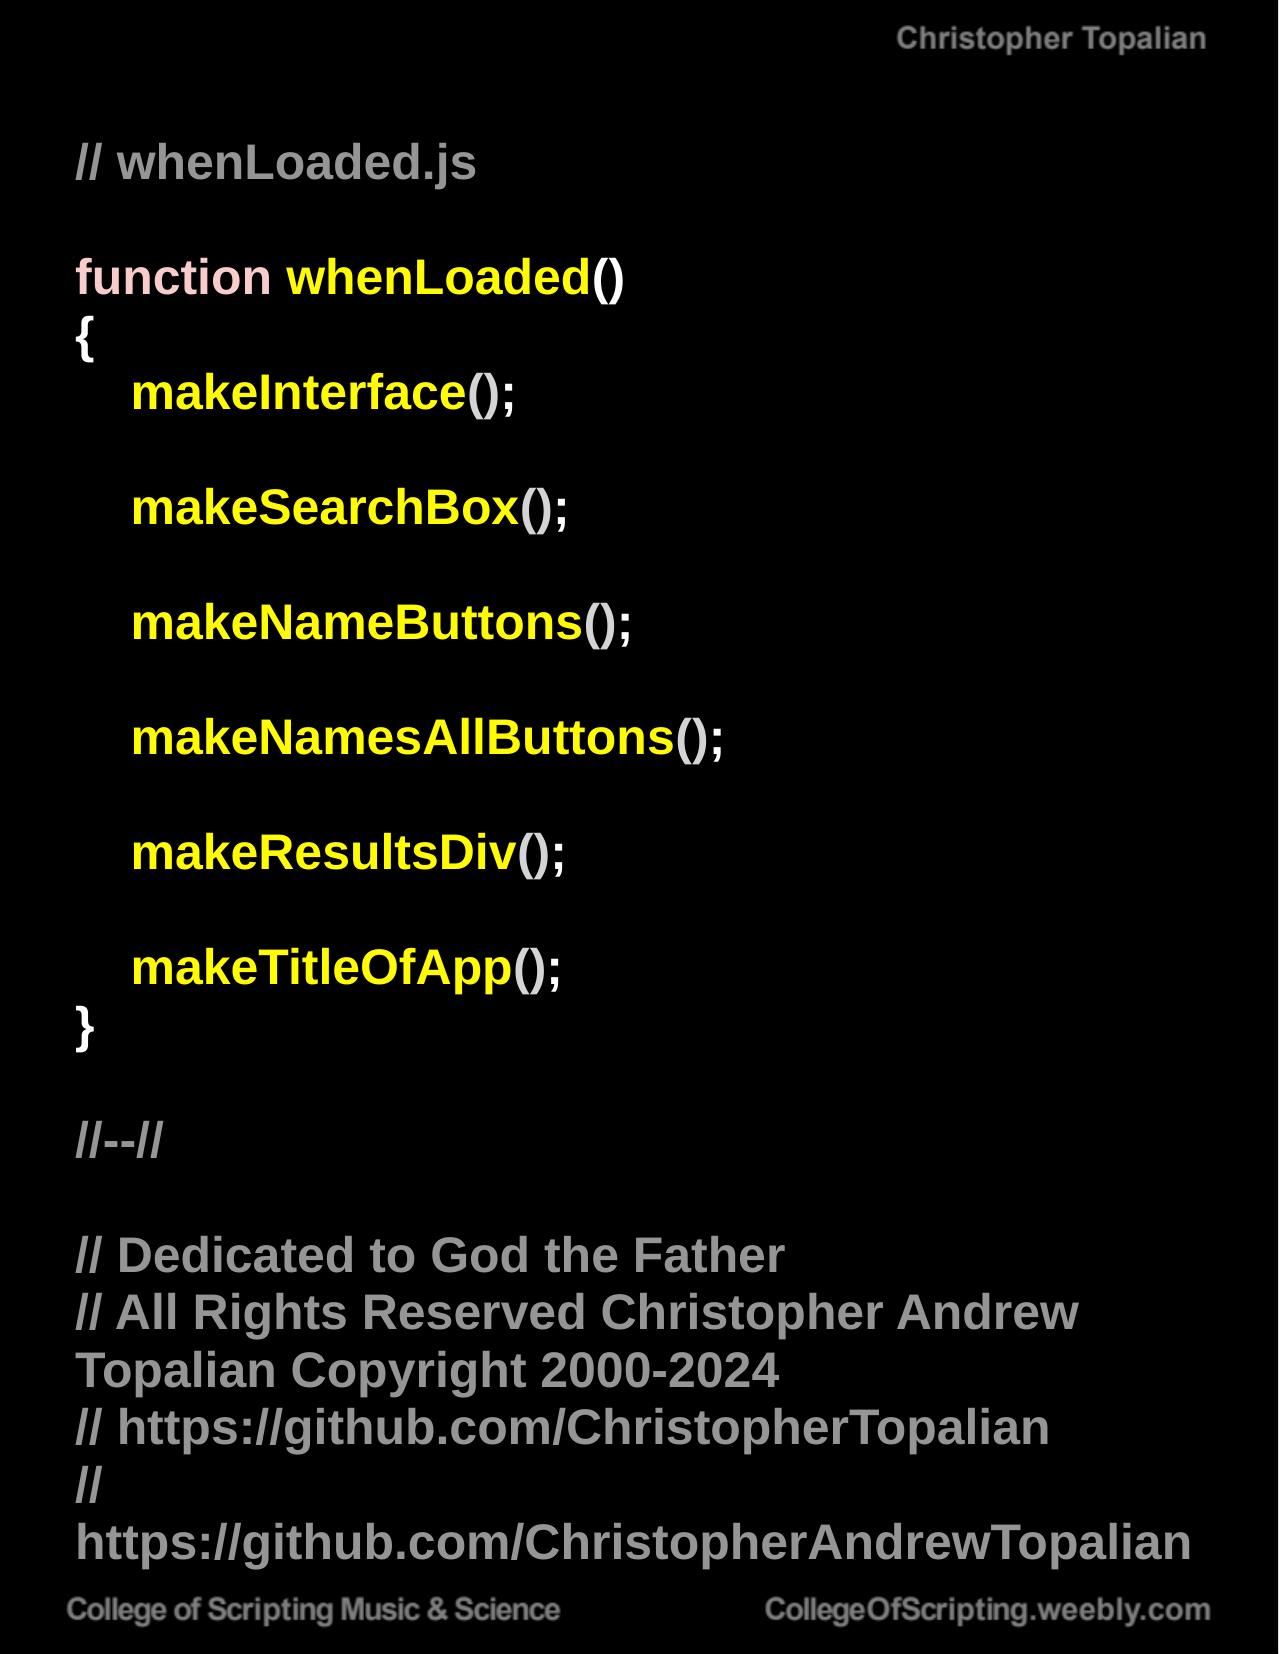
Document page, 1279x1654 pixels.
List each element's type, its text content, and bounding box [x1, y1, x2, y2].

text // Dedicated to God the Father [75, 1225, 1203, 1282]
text //--// [75, 1110, 1203, 1167]
text makeInterface(); [75, 362, 1203, 420]
text makeResultsDiv(); [75, 822, 1203, 880]
text // https://github.com/ChristopherAndrewTopalian [75, 1455, 1203, 1570]
text } [75, 995, 1203, 1052]
text { [75, 305, 1203, 362]
text makeSearchBox(); [75, 477, 1203, 535]
text // whenLoaded.js [75, 132, 1203, 190]
text // https://github.com/ChristopherTopalian [75, 1397, 1203, 1455]
text makeTitleOfApp(); [75, 937, 1203, 995]
text makeNamesAllButtons(); [75, 707, 1203, 765]
text makeNameButtons(); [75, 592, 1203, 650]
text function whenLoaded() [75, 247, 1203, 305]
text // All Rights Reserved Christopher Andrew Topalian Copyright 2000-2024 [75, 1282, 1203, 1397]
